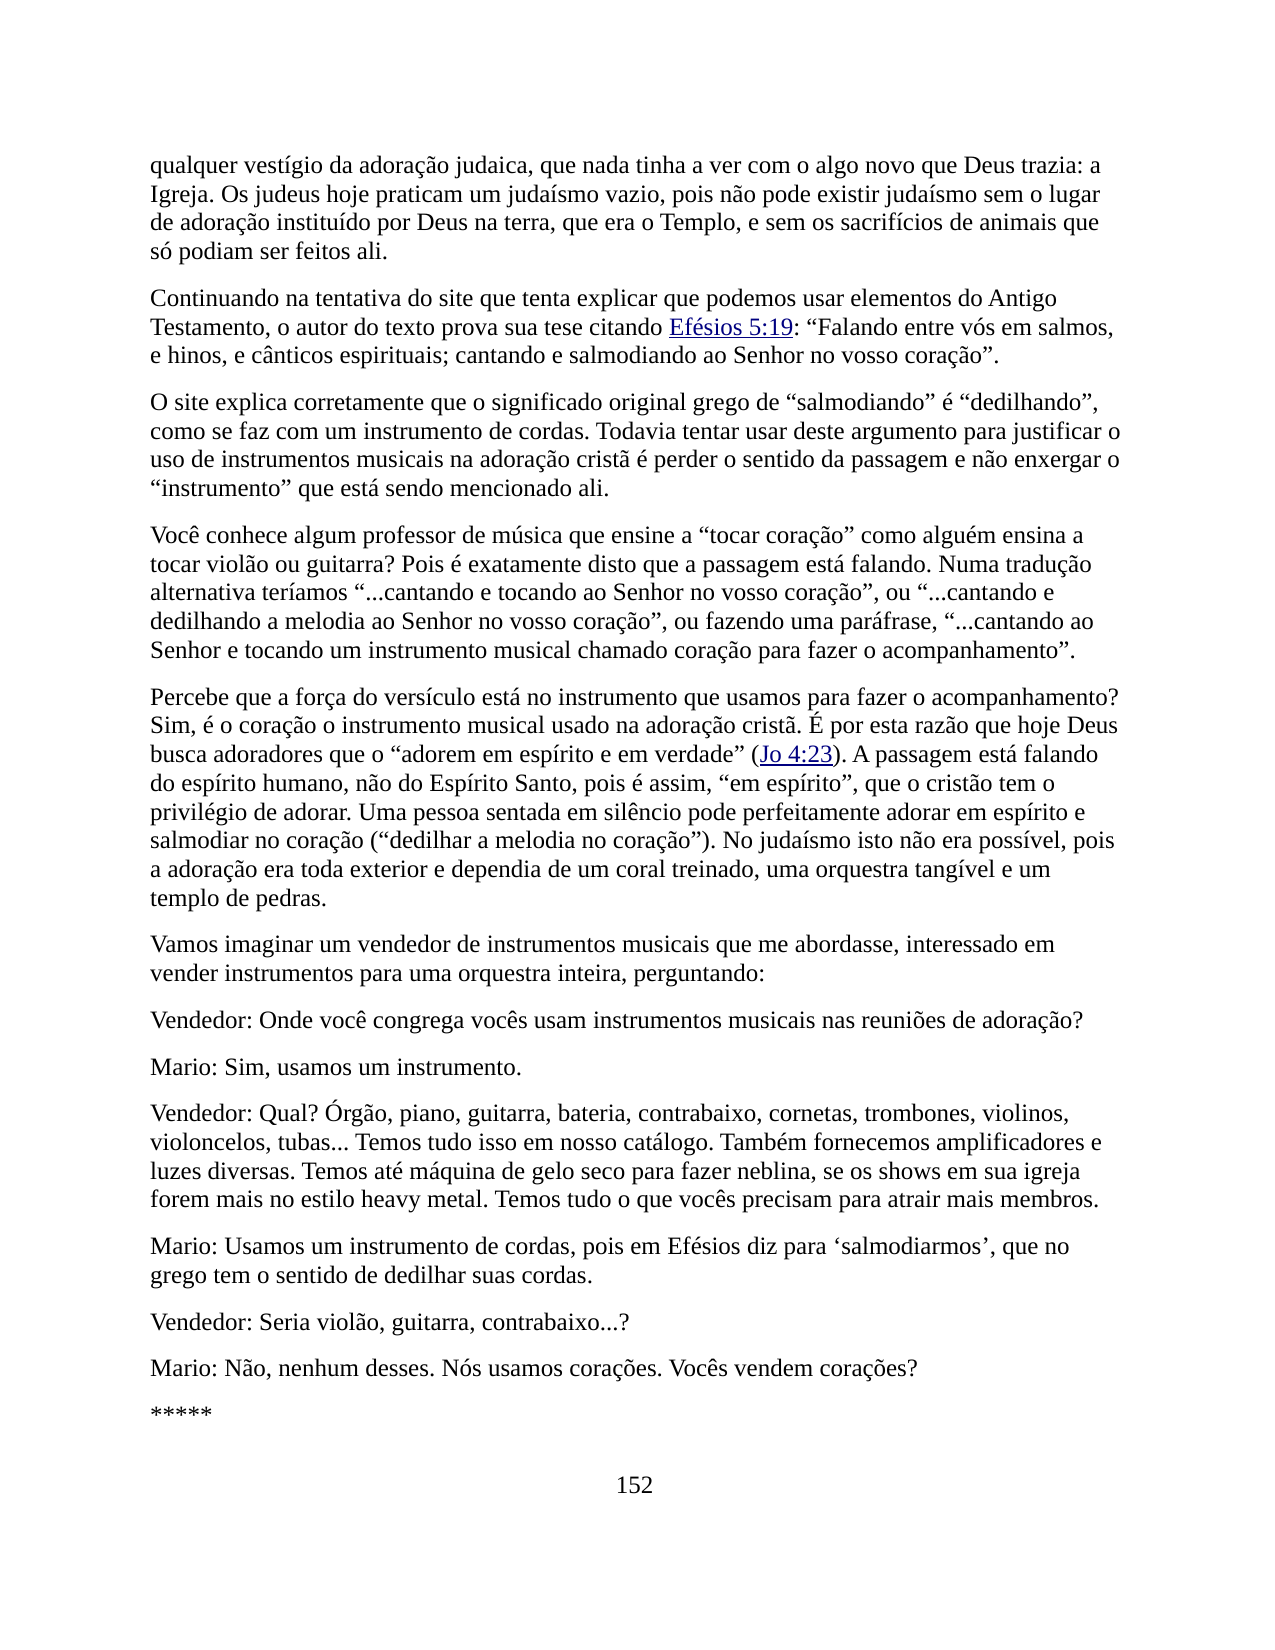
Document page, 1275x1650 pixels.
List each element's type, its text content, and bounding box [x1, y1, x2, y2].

text ***** [150, 1400, 1125, 1429]
text Mario: Não, nenhum desses. Nós usamos corações. Vocês vendem corações? [150, 1353, 1125, 1382]
text Mario: Sim, usamos um instrumento. [150, 1052, 1125, 1080]
text Percebe que a força do versículo está no instrumento que usamos para fazer o acompanhamento? Sim, é o coração o instrumento musical usado na adoração cristã. É por esta razão que hoje Deus busca adoradores que o “adorem em espírito e em verdade” (Jo 4:23). A passagem está falando do espírito humano, não do Espírito Santo, pois é assim, “em espírito”, que o cristão tem o privilégio de adorar. Uma pessoa sentada em silêncio pode perfeitamente adorar em espírito e salmodiar no coração (“dedilhar a melodia no coração”). No judaísmo isto não era possível, pois a adoração era toda exterior e dependia de um coral treinado, uma orquestra tangível e um templo de pedras. [150, 682, 1125, 912]
text Mario: Usamos um instrumento de cordas, pois em Efésios diz para ‘salmodiarmos’, que no grego tem o sentido de dedilhar suas cordas. [150, 1231, 1125, 1289]
text qualquer vestígio da adoração judaica, que nada tinha a ver com o algo novo que Deus trazia: a Igreja. Os judeus hoje praticam um judaísmo vazio, pois não pode existir judaísmo sem o lugar de adoração instituído por Deus na terra, que era o Templo, e sem os sacrifícios de animais que só podiam ser feitos ali. [150, 150, 1125, 265]
text Vamos imaginar um vendedor de instrumentos musicais que me abordasse, interessado em vender instrumentos para uma orquestra inteira, perguntando: [150, 929, 1125, 987]
text Vendedor: Seria violão, guitarra, contrabaixo...? [150, 1307, 1125, 1335]
text Você conhece algum professor de música que ensine a “tocar coração” como alguém ensina a tocar violão ou guitarra? Pois é exatamente disto que a passagem está falando. Numa tradução alternativa teríamos “...cantando e tocando ao Senhor no vosso coração”, ou “...cantando e dedilhando a melodia ao Senhor no vosso coração”, ou fazendo uma paráfrase, “...cantando ao Senhor e tocando um instrumento musical chamado coração para fazer o acompanhamento”. [150, 520, 1125, 664]
text Vendedor: Qual? Órgão, piano, guitarra, bateria, contrabaixo, cornetas, trombones, violinos, violoncelos, tubas... Temos tudo isso em nosso catálogo. Também fornecemos amplificadores e luzes diversas. Temos até máquina de gelo seco para fazer neblina, se os shows em sua igreja forem mais no estilo heavy metal. Temos tudo o que vocês precisam para atrair mais membros. [150, 1098, 1125, 1213]
text O site explica corretamente que o significado original grego de “salmodiando” é “dedilhando”, como se faz com um instrumento de cordas. Todavia tentar usar deste argumento para justificar o uso de instrumentos musicais na adoração cristã é perder o sentido da passagem e não enxergar o “instrumento” que está sendo mencionado ali. [150, 387, 1125, 502]
text Vendedor: Onde você congrega vocês usam instrumentos musicais nas reuniões de adoração? [150, 1005, 1125, 1034]
text Continuando na tentativa do site que tenta explicar que podemos usar elementos do Antigo Testamento, o autor do texto prova sua tese citando Efésios 5:19: “Falando entre vós em salmos, e hinos, e cânticos espirituais; cantando e salmodiando ao Senhor no vosso coração”. [150, 283, 1125, 369]
